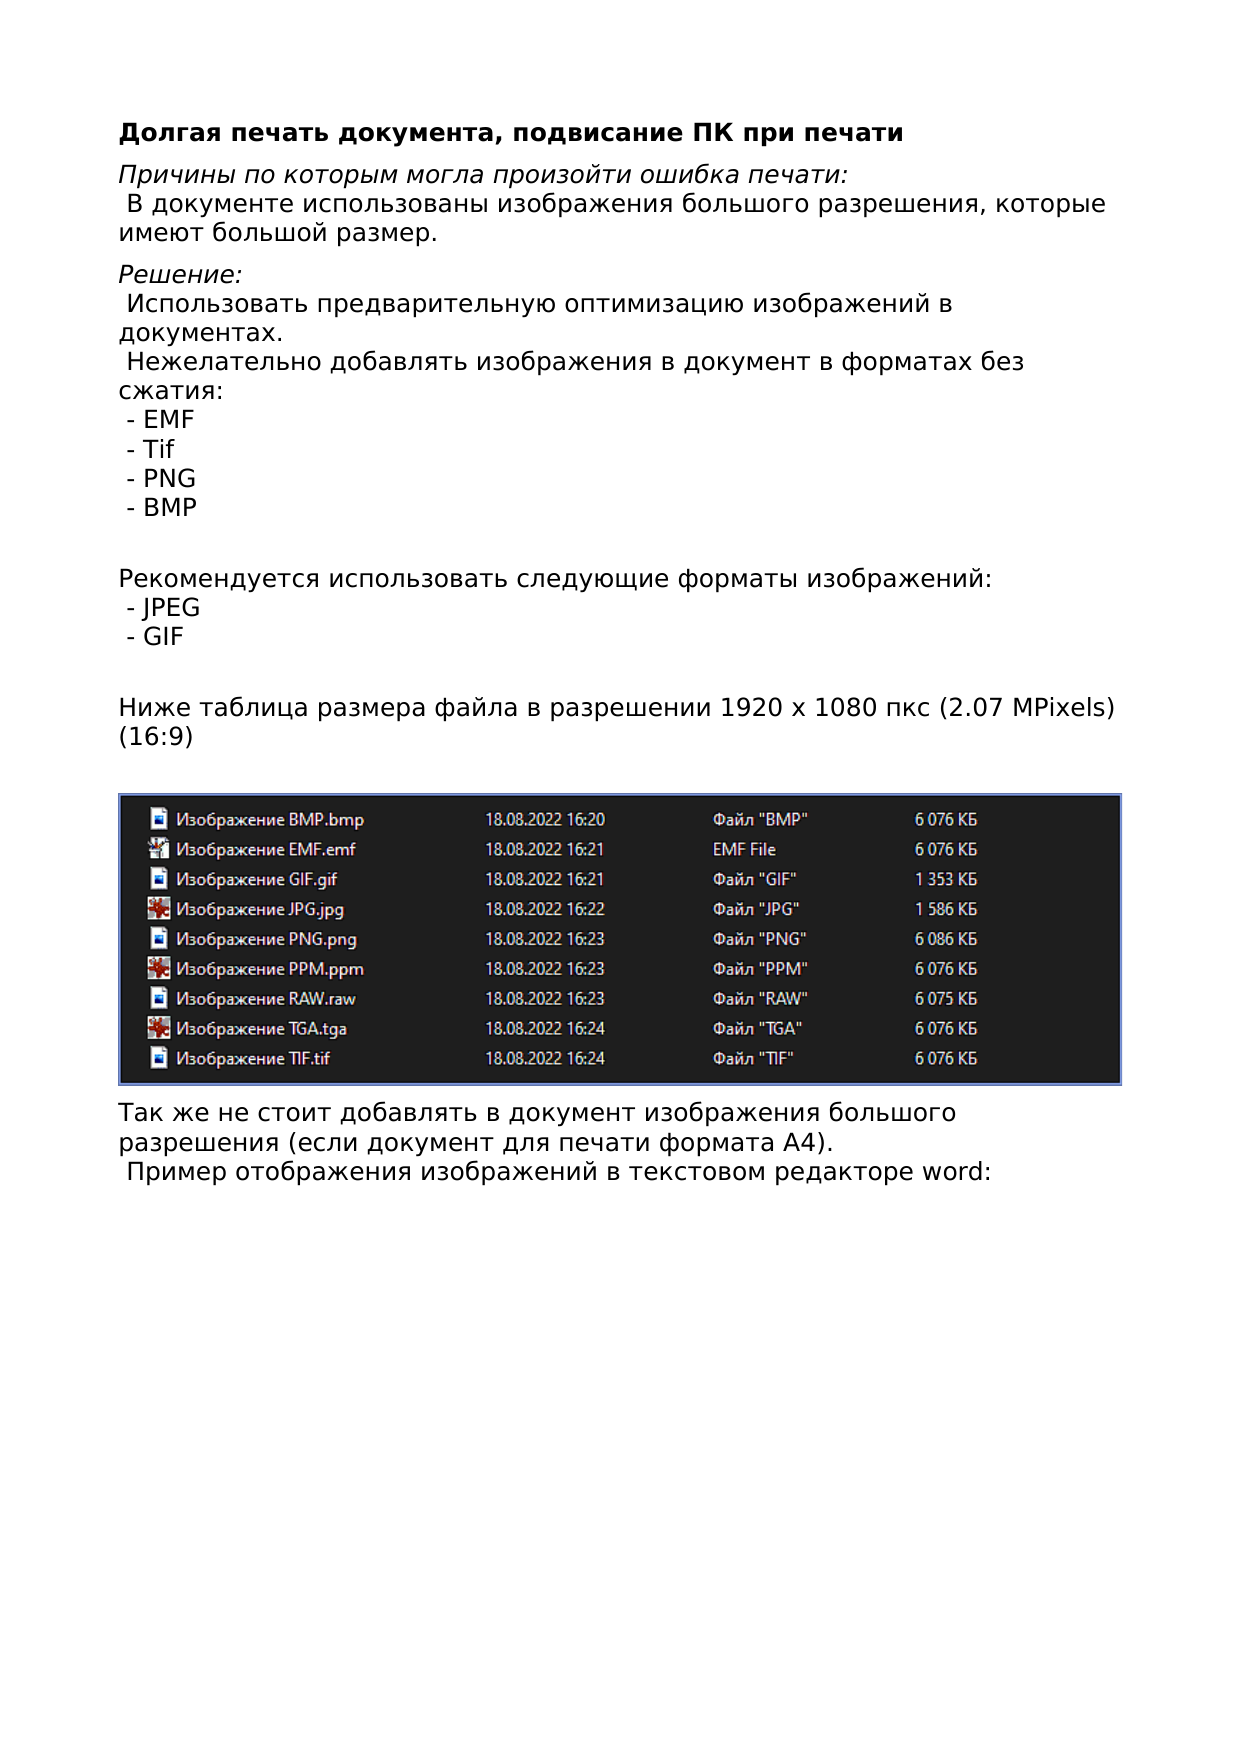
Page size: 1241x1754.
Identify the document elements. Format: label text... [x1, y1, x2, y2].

text Ниже таблица размера файла в разрешении 1920 x 1080 пкс (2.07 MPixels) (16:9) [118, 693, 1122, 781]
text Решение: Использовать предварительную оптимизацию изображений в документах. Нежелательно добавлять изображения в документ в форматах без сжатия: - EMF - Tif - PNG - BMP [118, 260, 1122, 551]
text Рекомендуется использовать следующие форматы изображений: - JPEG - GIF [118, 564, 1122, 681]
subtitle Долгая печать документа, подвисание ПК при печати [118, 118, 1122, 147]
text Так же не стоит добавлять в документ изображения большого разрешения (если документ для печати формата А4). Пример отображения изображений в текстовом редакторе word: [118, 1098, 1122, 1215]
picture [118, 793, 1123, 1086]
text Причины по которым могла произойти ошибка печати: В документе использованы изображения большого разрешения, которые имеют большой размер. [118, 160, 1122, 247]
